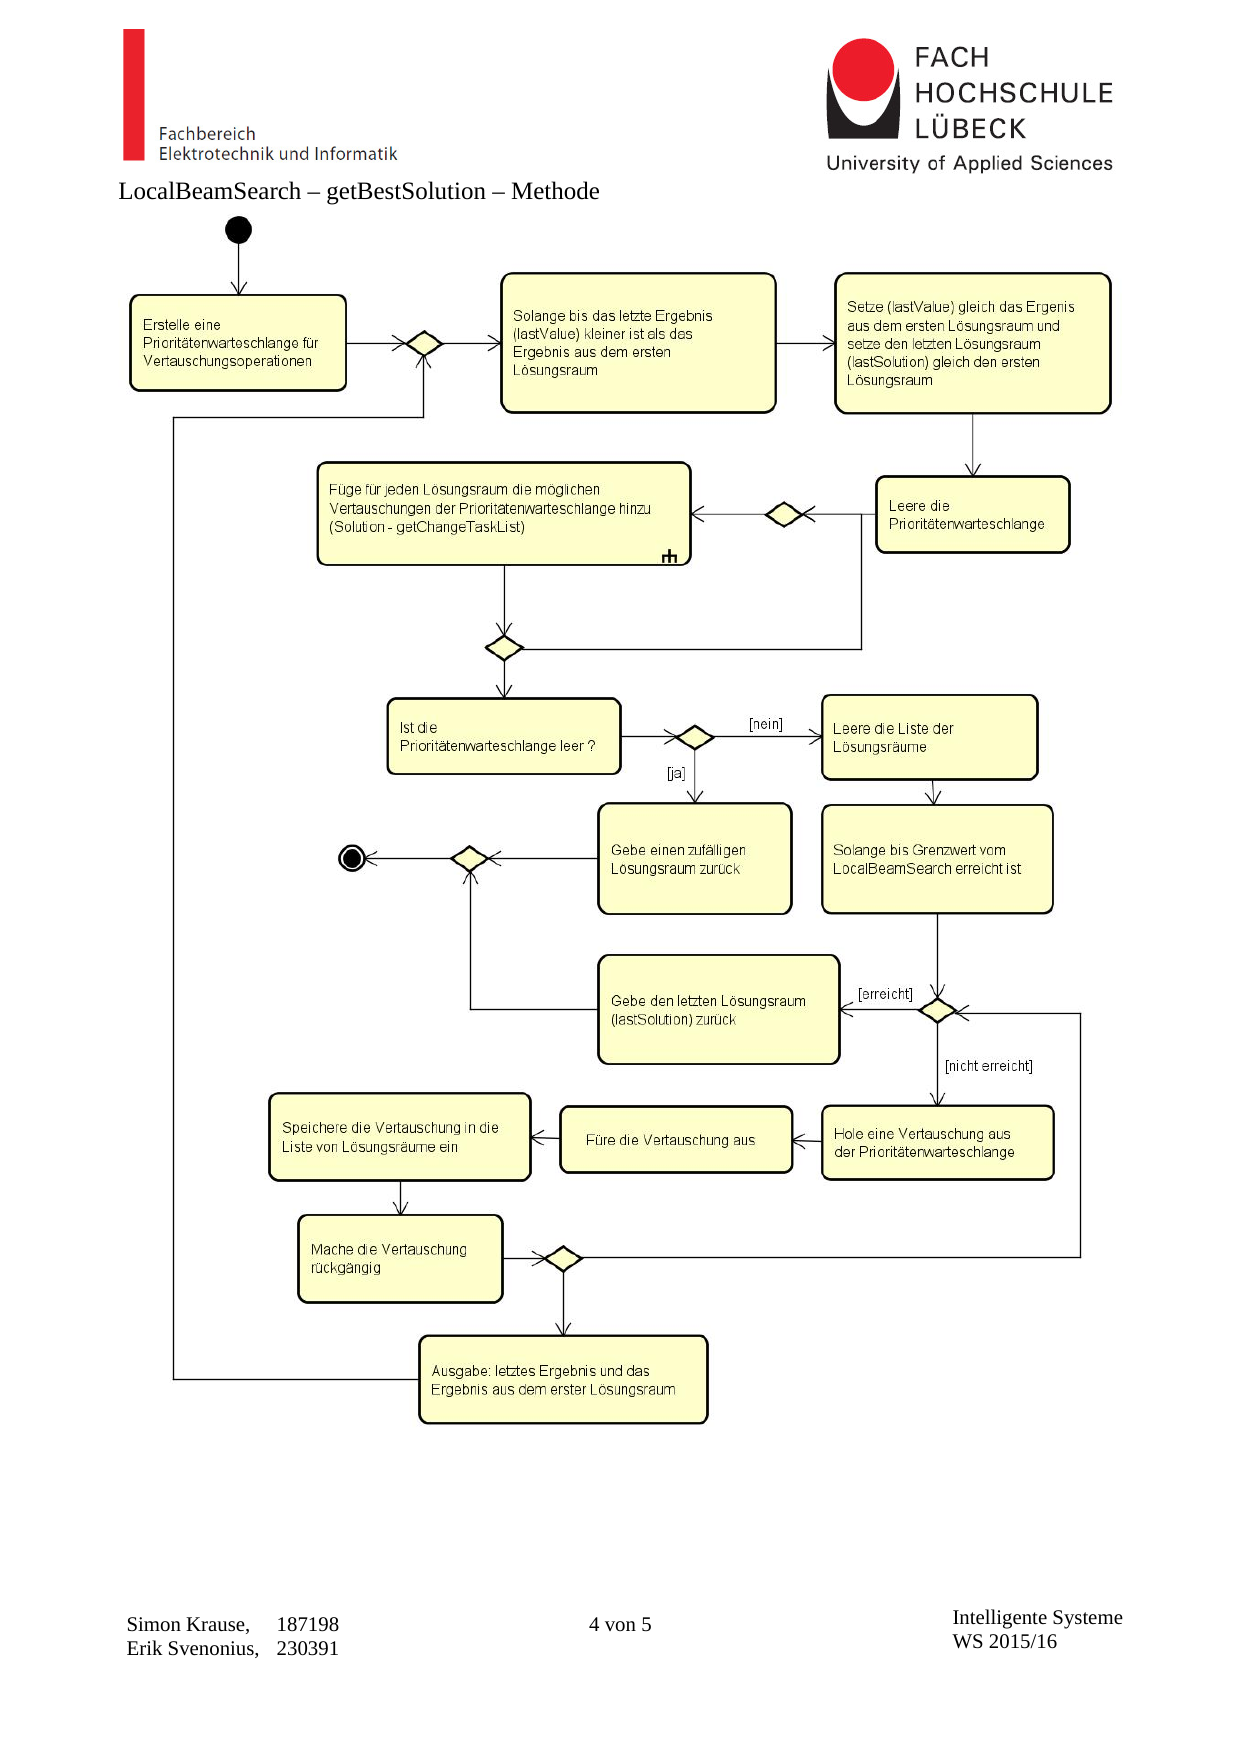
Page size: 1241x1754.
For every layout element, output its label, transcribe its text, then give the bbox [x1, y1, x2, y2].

picture [118, 205, 1122, 1435]
picture [816, 38, 1118, 181]
text LocalBeamSearch – getBestSolution – Methode [118, 176, 1122, 205]
picture [123, 29, 402, 172]
